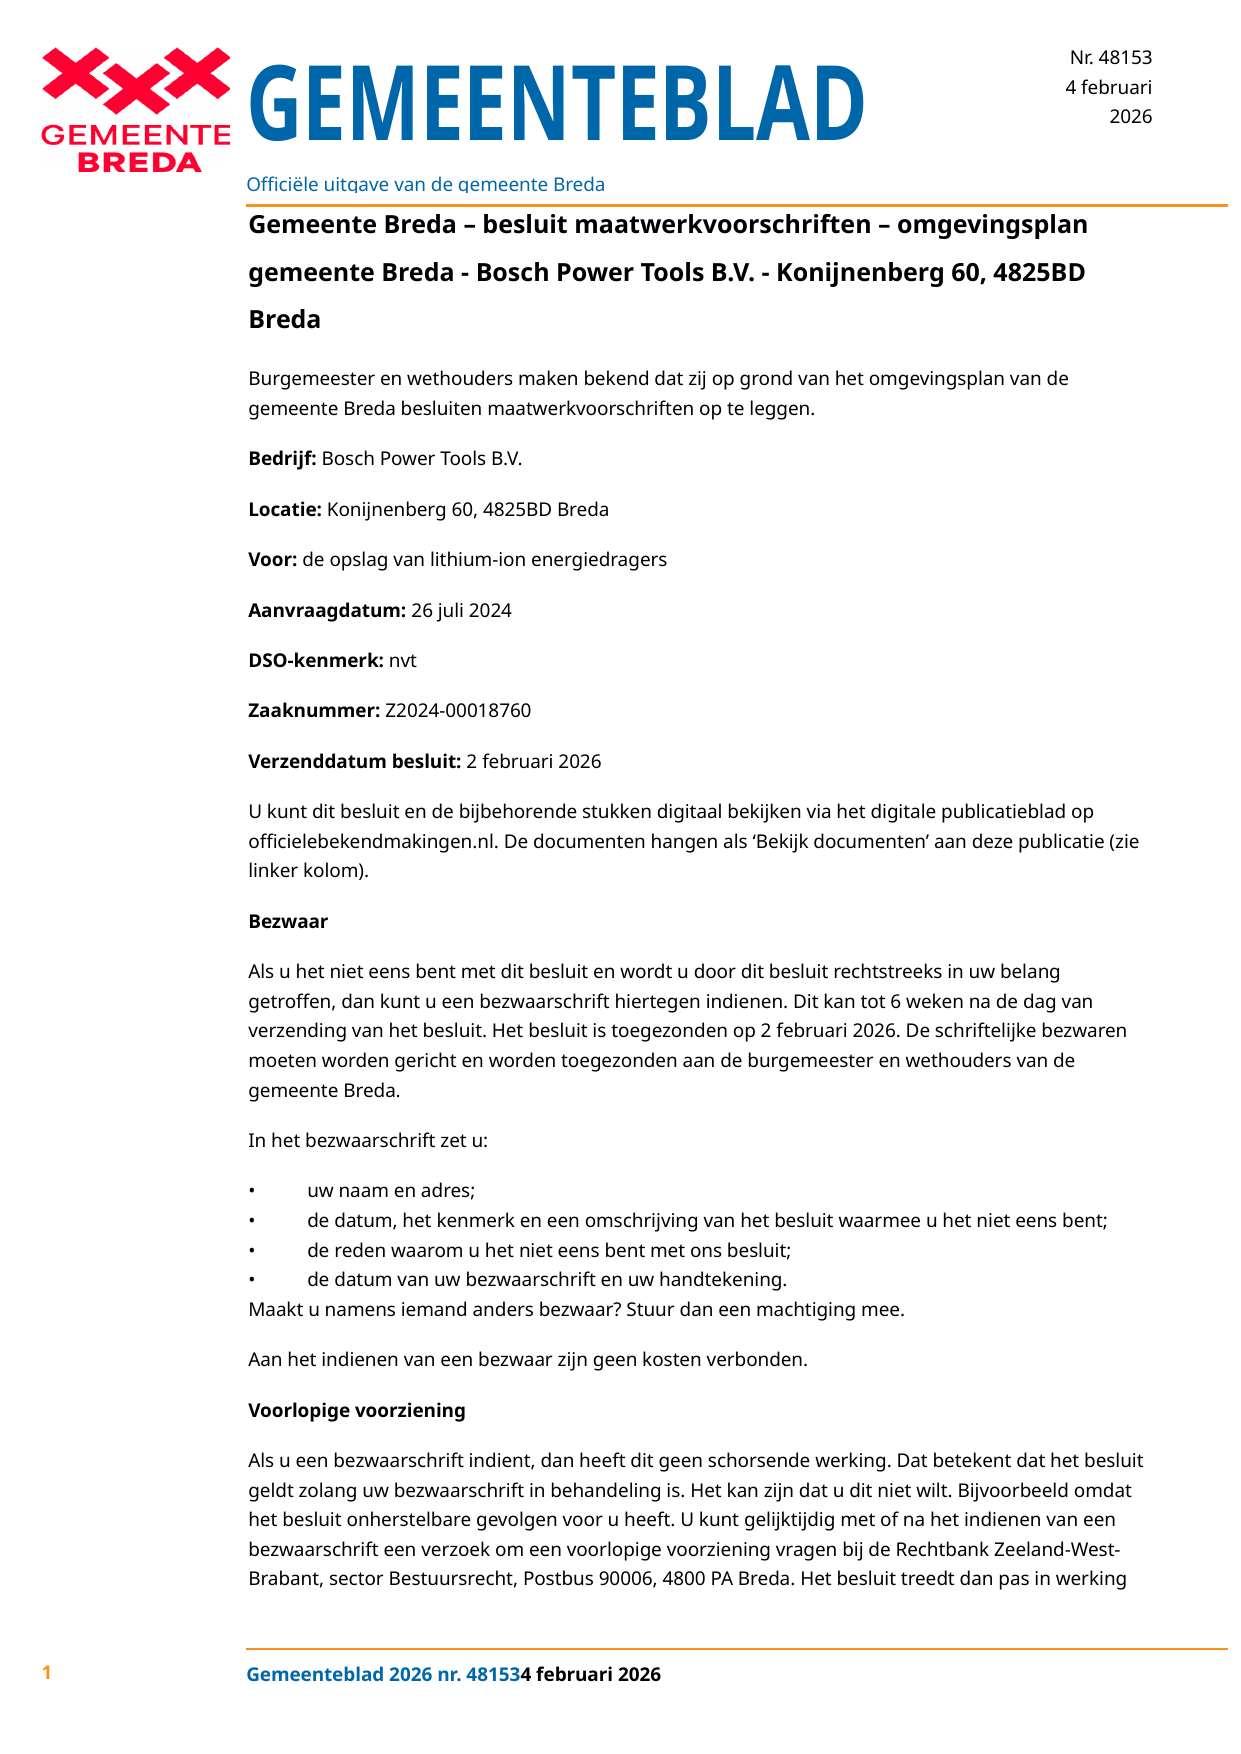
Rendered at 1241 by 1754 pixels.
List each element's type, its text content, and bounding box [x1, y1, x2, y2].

text Verzenddatum besluit: 2 februari 2026 [248, 748, 1152, 774]
text Locatie: Konijnenberg 60, 4825BD Breda [248, 496, 1152, 522]
text Bedrijf: Bosch Power Tools B.V. [248, 446, 1152, 471]
text Voorlopige voorziening [248, 1397, 1152, 1422]
list de reden waarom u het niet eens bent met ons besluit; [248, 1237, 1152, 1262]
list uw naam en adres; [248, 1178, 1152, 1203]
text Aanvraagdatum: 26 juli 2024 [248, 597, 1152, 622]
text U kunt dit besluit en de bijbehorende stukken digitaal bekijken via het digitale publicatieblad op officielebekendmakingen.nl. De documenten hangen als ‘Bekijk documenten’ aan deze publicatie (zie linker kolom). [248, 798, 1152, 883]
text Burgemeester en wethouders maken bekend dat zij op grond van het omgevingsplan van de gemeente Breda besluiten maatwerkvoorschriften op te leggen. [248, 366, 1152, 421]
text Als u het niet eens bent met dit besluit en wordt u door dit besluit rechtstreeks in uw belang getroffen, dan kunt u een bezwaarschrift hiertegen indienen. Dit kan tot 6 weken na de dag van verzending van het besluit. Het besluit is toegezonden op 2 februari 2026. De schriftelijke bezwaren moeten worden gericht en worden toegezonden aan de burgemeester en wethouders van de gemeente Breda. [248, 958, 1152, 1102]
text Voor: de opslag van lithium-ion energiedragers [248, 546, 1152, 572]
picture [41, 47, 231, 172]
text In het bezwaarschrift zet u: [248, 1127, 1152, 1153]
text Aan het indienen van een bezwaar zijn geen kosten verbonden. [248, 1346, 1152, 1372]
list de datum, het kenmerk en een omschrijving van het besluit waarmee u het niet eens bent; [248, 1207, 1152, 1233]
text Bezwaar [248, 908, 1152, 934]
text Als u een bezwaarschrift indient, dan heeft dit geen schorsende werking. Dat betekent dat het besluit geldt zolang uw bezwaarschrift in behandeling is. Het kan zijn dat u dit niet wilt. Bijvoorbeeld omdat het besluit onherstelbare gevolgen voor u heeft. U kunt gelijktijdig met of na het indienen van een bezwaarschrift een verzoek om een voorlopige voorziening vragen bij de Rechtbank Zeeland-West-Brabant, sector Bestuursrecht, Postbus 90006, 4800 PA Breda. Het besluit treedt dan pas in werking [248, 1447, 1152, 1591]
text Zaaknummer: Z2024-00018760 [248, 698, 1152, 723]
text Maakt u namens iemand anders bezwaar? Stuur dan een machtiging mee. [248, 1296, 1152, 1322]
text DSO-kenmerk: nvt [248, 647, 1152, 673]
list de datum van uw bezwaarschrift en uw handtekening. [248, 1266, 1152, 1292]
text Gemeente Breda – besluit maatwerkvoorschriften – omgevingsplan gemeente Breda - Bosch Power Tools B.V. - Konijnenberg 60, 4825BD Breda [248, 207, 1152, 336]
